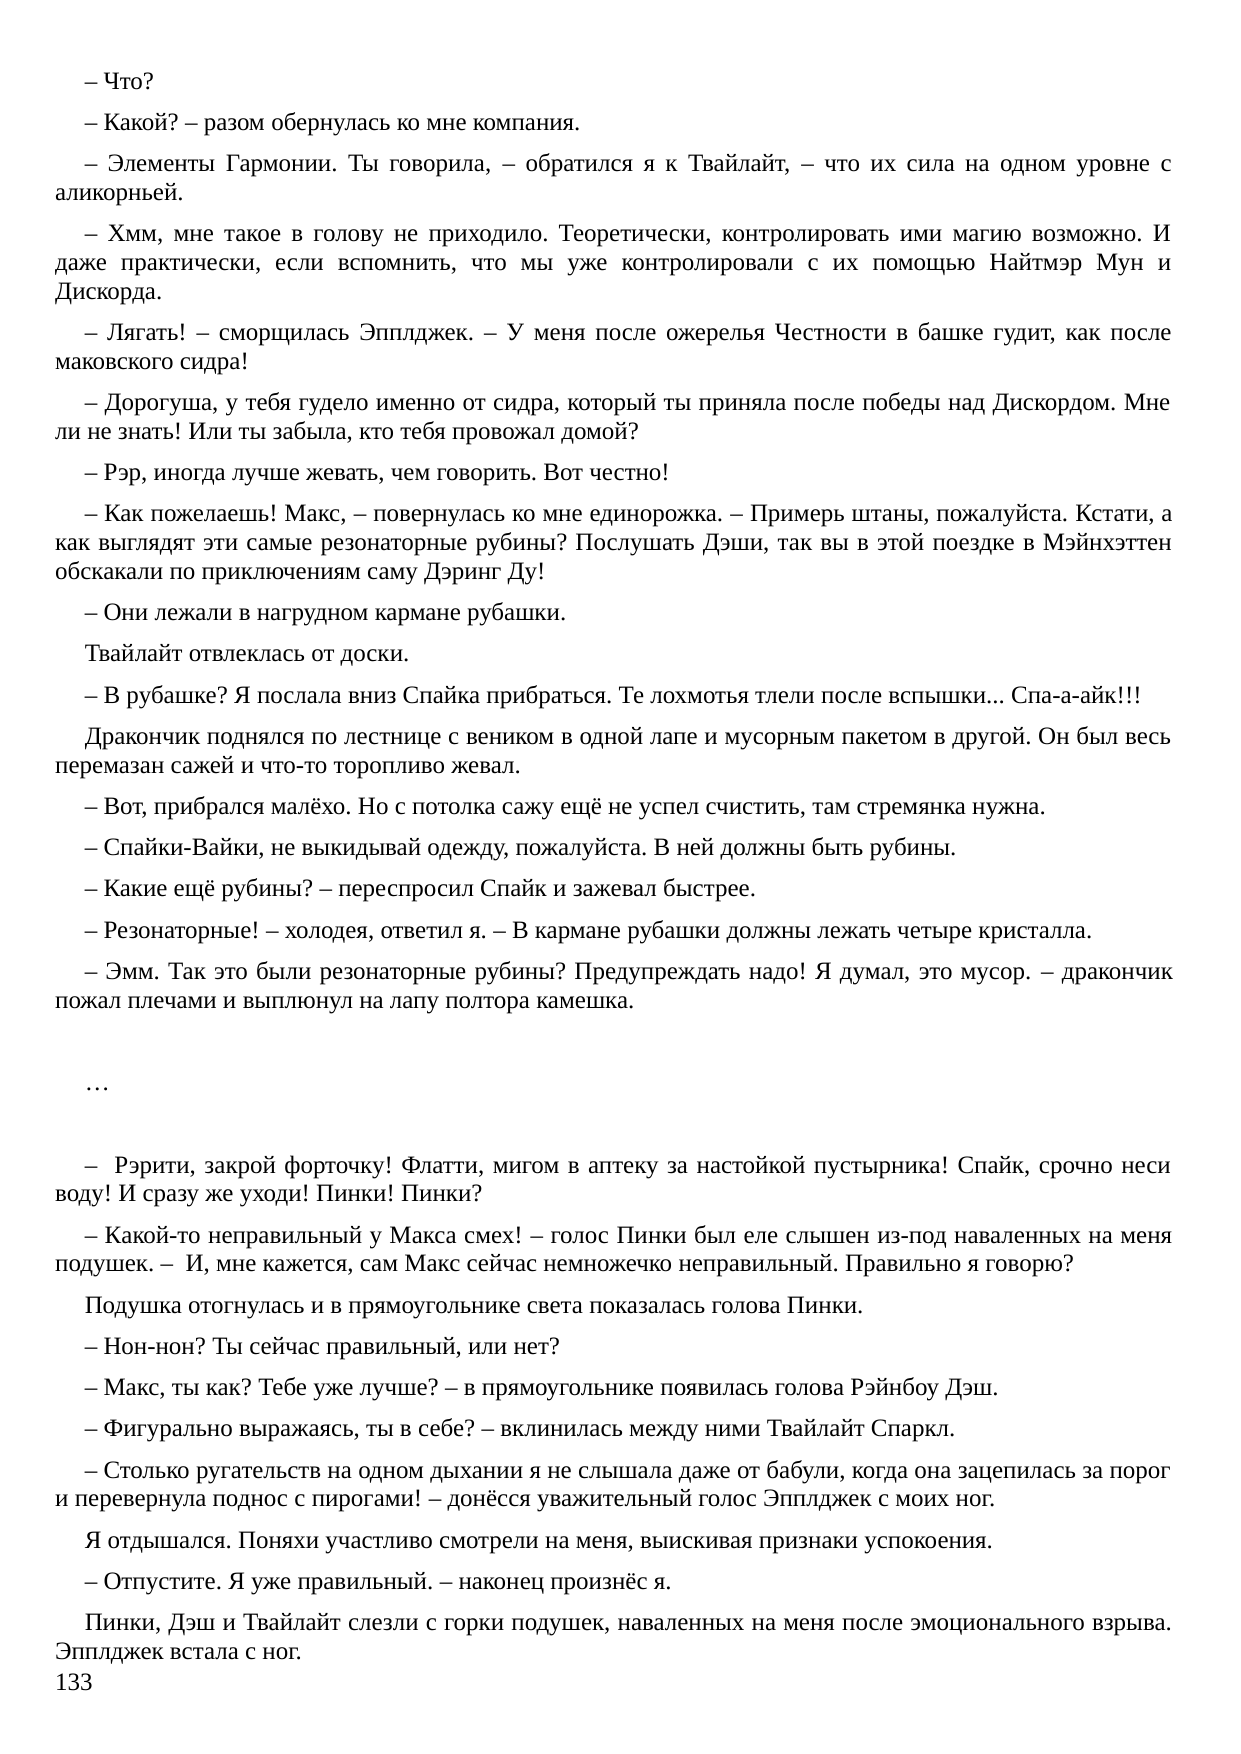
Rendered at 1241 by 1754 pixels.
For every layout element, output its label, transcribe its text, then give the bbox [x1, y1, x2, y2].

text – Как пожелаешь! Макс, – повернулась ко мне единорожка. – Примерь штаны, пожалуйста. Кстати, а как выглядят эти самые резонаторные рубины? Послушать Дэши, так вы в этой поездке в Мэйнхэттен обскакали по приключениям саму Дэринг Ду! [55, 498, 1173, 585]
text – Какой? – разом обернулась ко мне компания. [55, 107, 1173, 136]
text – В рубашке? Я послала вниз Спайка прибраться. Те лохмотья тлели после вспышки... Спа-а-айк!!! [55, 680, 1173, 708]
text – Нон-нон? Ты сейчас правильный, или нет? [55, 1331, 1173, 1360]
text Подушка отогнулась и в прямоугольнике света показалась голова Пинки. [55, 1290, 1173, 1318]
text – Столько ругательств на одном дыхании я не слышала даже от бабули, когда она зацепилась за порог и перевернула поднос с пирогами! – донёсся уважительный голос Эпплджек с моих ног. [55, 1455, 1173, 1512]
text – Дорогуша, у тебя гудело именно от сидра, который ты приняла после победы над Дискордом. Мне ли не знать! Или ты забыла, кто тебя провожал домой? [55, 387, 1173, 445]
text – Эмм. Так это были резонаторные рубины? Предупреждать надо! Я думал, это мусор. – дракончик пожал плечами и выплюнул на лапу полтора камешка. [55, 956, 1173, 1013]
text – Рэрити, закрой форточку! Флатти, мигом в аптеку за настойкой пустырника! Спайк, срочно неси воду! И сразу же уходи! Пинки! Пинки? [55, 1150, 1173, 1207]
text – Вот, прибрался малёхо. Но с потолка сажу ещё не успел счистить, там стремянка нужна. [55, 791, 1173, 820]
text – Фигурально выражаясь, ты в себе? – вклинилась между ними Твайлайт Спаркл. [55, 1413, 1173, 1442]
text – Рэр, иногда лучше жевать, чем говорить. Вот честно! [55, 457, 1173, 486]
text – Какой-то неправильный у Макса смех! – голос Пинки был еле слышен из-под наваленных на меня подушек. – И, мне кажется, сам Макс сейчас немножечко неправильный. Правильно я говорю? [55, 1220, 1173, 1277]
text – Элементы Гармонии. Ты говорила, – обратился я к Твайлайт, – что их сила на одном уровне с аликорньей. [55, 148, 1173, 206]
text Пинки, Дэш и Твайлайт слезли с горки подушек, наваленных на меня после эмоционального взрыва. Эпплджек встала с ног. [55, 1607, 1173, 1665]
text Дракончик поднялся по лестнице с веником в одной лапе и мусорным пакетом в другой. Он был весь перемазан сажей и что-то торопливо жевал. [55, 721, 1173, 778]
text – Макс, ты как? Тебе уже лучше? – в прямоугольнике появилась голова Рэйнбоу Дэш. [55, 1372, 1173, 1401]
text Твайлайт отвлеклась от доски. [55, 638, 1173, 667]
text – Хмм, мне такое в голову не приходило. Теоретически, контролировать ими магию возможно. И даже практически, если вспомнить, что мы уже контролировали с их помощью Найтмэр Мун и Дискорда. [55, 218, 1173, 305]
text – Лягать! – сморщилась Эпплджек. – У меня после ожерелья Честности в башке гудит, как после маковского сидра! [55, 317, 1173, 375]
text … [55, 1067, 1173, 1096]
text – Они лежали в нагрудном кармане рубашки. [55, 597, 1173, 626]
text – Какие ещё рубины? – переспросил Спайк и зажевал быстрее. [55, 873, 1173, 902]
text Я отдышался. Поняхи участливо смотрели на меня, выискивая признаки успокоения. [55, 1525, 1173, 1553]
text – Отпустите. Я уже правильный. – наконец произнёс я. [55, 1566, 1173, 1595]
text – Что? [55, 66, 1173, 95]
text – Спайки-Вайки, не выкидывай одежду, пожалуйста. В ней должны быть рубины. [55, 832, 1173, 861]
text – Резонаторные! – холодея, ответил я. – В кармане рубашки должны лежать четыре кристалла. [55, 915, 1173, 943]
